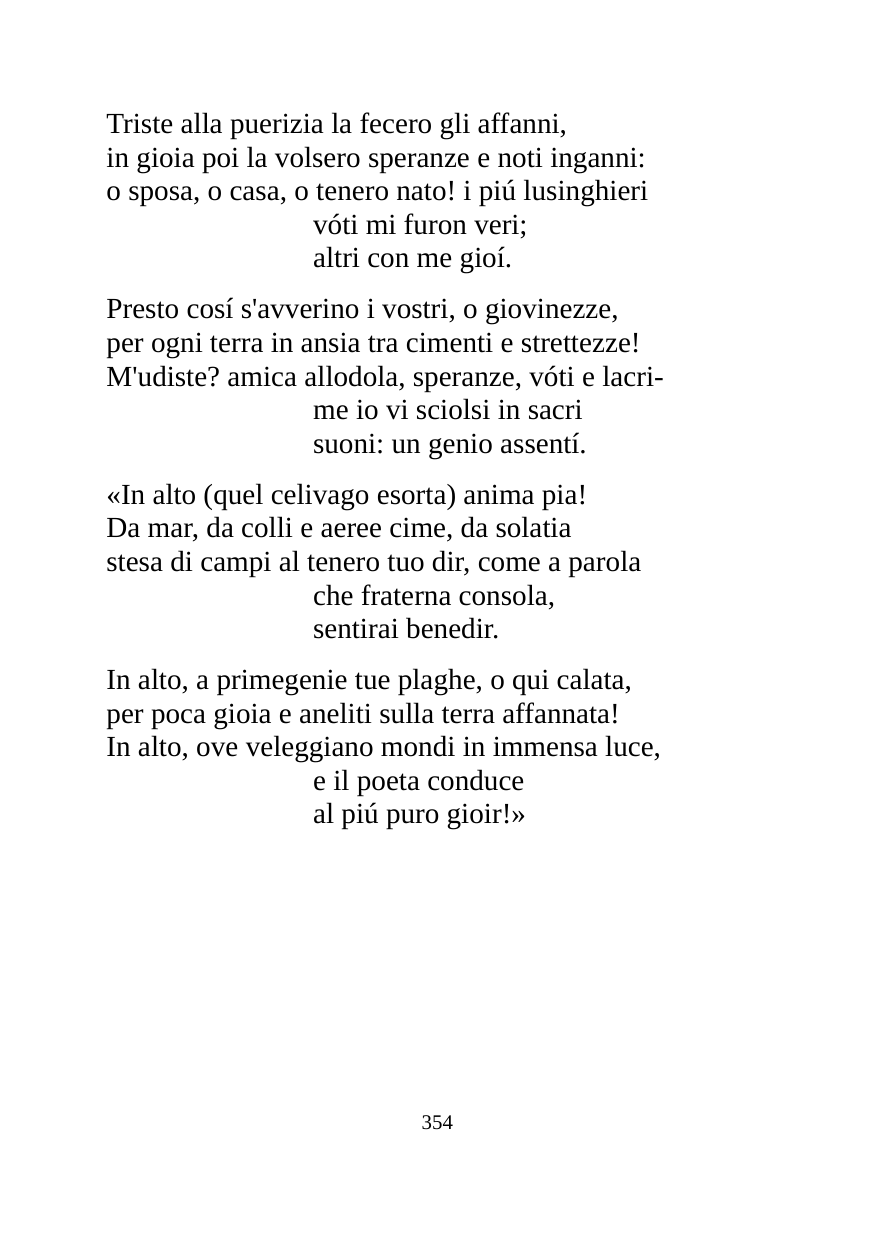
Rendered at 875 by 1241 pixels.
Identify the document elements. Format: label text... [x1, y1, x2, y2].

text e il poeta conduce al piú puro gioir!» [313, 763, 768, 830]
text «In alto (quel celivago esorta) anima pia! Da mar, da colli e aeree cime, da solatia stesa di campi al tenero tuo dir, come a parola [106, 477, 768, 578]
text In alto, a primegenie tue plaghe, o qui calata, per poca gioia e aneliti sulla terra affannata! In alto, ove veleggiano mondi in immensa luce, [106, 662, 768, 763]
text Presto cosí s'avverino i vostri, o giovinezze, per ogni terra in ansia tra cimenti e strettezze! M'udiste? amica allodola, speranze, vóti e lacri- [106, 292, 768, 392]
text Triste alla puerizia la fecero gli affanni, in gioia poi la volsero speranze e noti inganni: o sposa, o casa, o tenero nato! i piú lusinghieri [106, 106, 768, 207]
text vóti mi furon veri; altri con me gioí. [313, 207, 768, 274]
text che fraterna consola, sentirai benedir. [313, 578, 768, 645]
text me io vi sciolsi in sacri suoni: un genio assentí. [313, 392, 768, 459]
